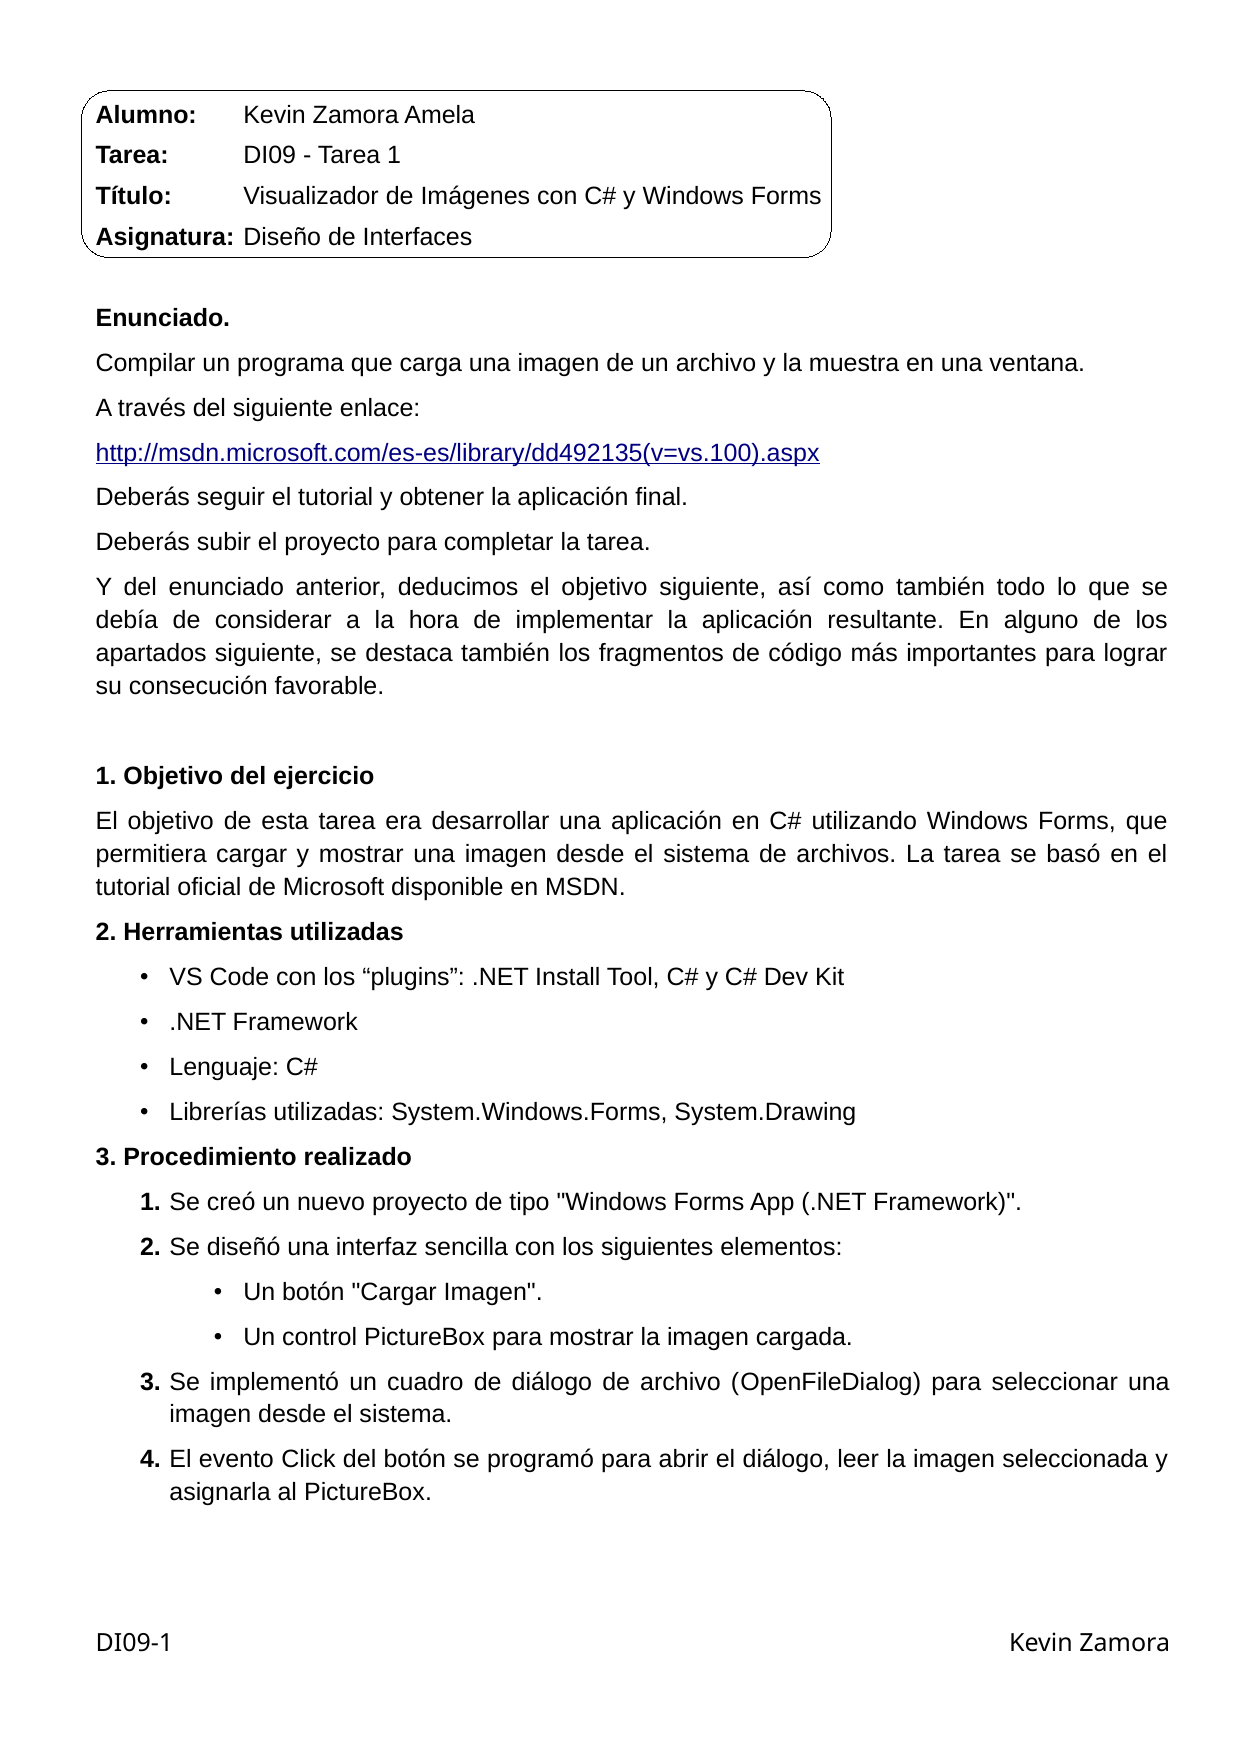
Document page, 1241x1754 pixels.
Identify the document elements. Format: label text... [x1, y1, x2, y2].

list Se creó un nuevo proyecto de tipo "Windows Forms App (.NET Framework)". [140, 1187, 1170, 1215]
text http://msdn.microsoft.com/es-es/library/dd492135(v=vs.100).aspx [95, 437, 1170, 466]
text [832, 181, 1170, 210]
list Se diseñó una interfaz sencilla con los siguientes elementos: [140, 1232, 1170, 1260]
text Alumno: Kevin Zamora Amela [95, 100, 1170, 128]
list Un control PictureBox para mostrar la imagen cargada. [213, 1321, 1170, 1350]
list Lenguaje: C# [140, 1052, 1170, 1081]
text 1. Objetivo del ejercicio [95, 761, 1170, 790]
text 3. Procedimiento realizado [95, 1142, 1170, 1171]
list .NET Framework [140, 1007, 1170, 1036]
list Un botón "Cargar Imagen". [213, 1276, 1170, 1305]
text Asignatura: Diseño de Interfaces [95, 222, 1170, 250]
text A través del siguiente enlace: [95, 393, 1170, 421]
text El objetivo de esta tarea era desarrollar una aplicación en C# utilizando Windows Forms, que permitiera cargar y mostrar una imagen desde el sistema de archivos. La tarea se basó en el tutorial oficial de Microsoft disponible en MSDN. [95, 806, 1170, 901]
list Se implementó un cuadro de diálogo de archivo (OpenFileDialog) para seleccionar una imagen desde el sistema. [140, 1366, 1170, 1428]
text Deberás seguir el tutorial y obtener la aplicación final. [95, 482, 1170, 511]
text Y del enunciado anterior, deducimos el objetivo siguiente, así como también todo lo que se debía de considerar a la hora de implementar la aplicación resultante. En alguno de los apartados siguiente, se destaca también los fragmentos de código más importantes para lograr su consecución favorable. [95, 572, 1170, 700]
list Librerías utilizadas: System.Windows.Forms, System.Drawing [140, 1097, 1170, 1126]
text Título: Visualizador de Imágenes con C# y Windows Forms [95, 181, 831, 210]
text Deberás subir el proyecto para completar la tarea. [95, 527, 1170, 556]
text 2. Herramientas utilizadas [95, 917, 1170, 946]
list El evento Click del botón se programó para abrir el diálogo, leer la imagen seleccionada y asignarla al PictureBox. [140, 1444, 1170, 1506]
text [832, 140, 1170, 169]
text Tarea: DI09 - Tarea 1 [95, 140, 831, 169]
text Compilar un programa que carga una imagen de un archivo y la muestra en una ventana. [95, 348, 1170, 376]
text Enunciado. [95, 303, 1170, 332]
list VS Code con los “plugins”: .NET Install Tool, C# y C# Dev Kit [140, 962, 1170, 991]
